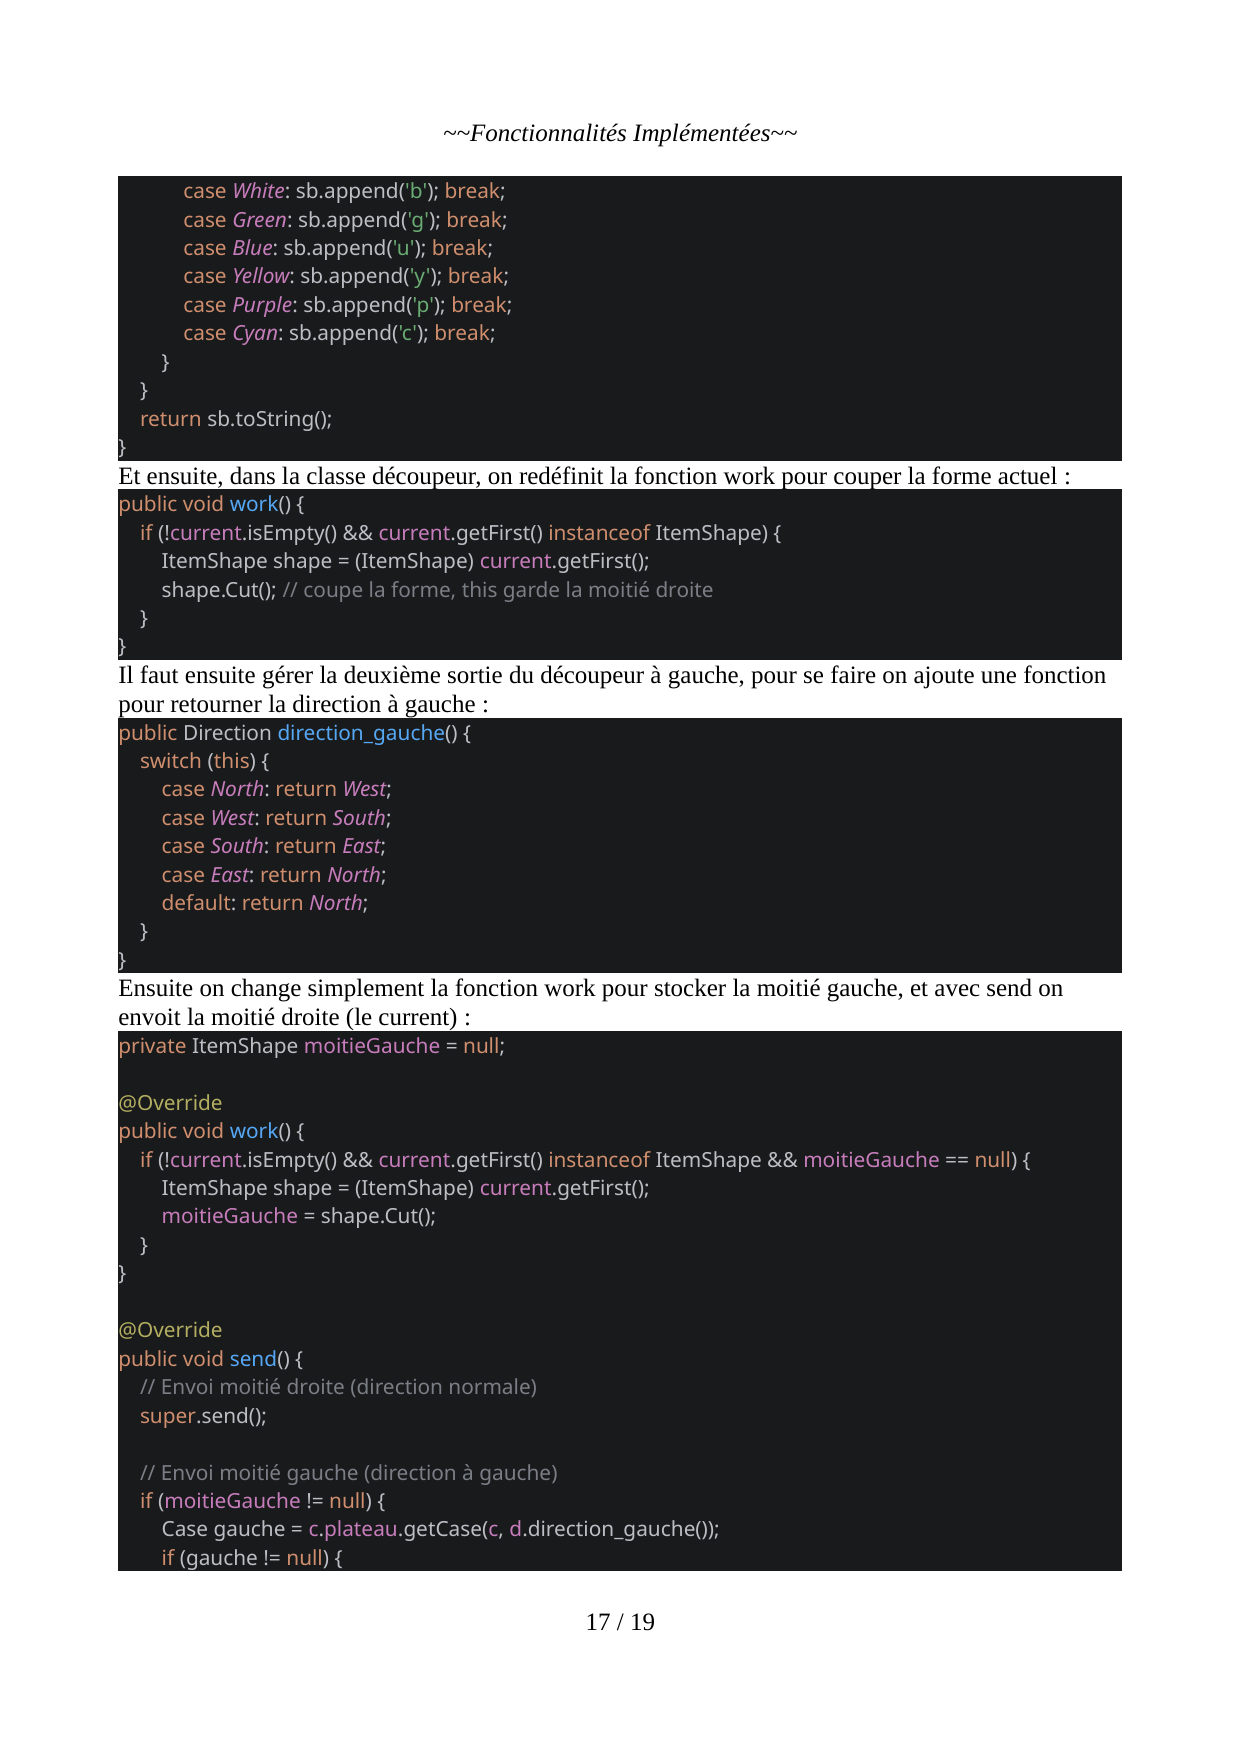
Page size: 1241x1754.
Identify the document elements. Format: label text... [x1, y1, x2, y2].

text private ItemShape moitieGauche = null; @Override public void work() { if (!current.isEmpty() && current.getFirst() instanceof ItemShape && moitieGauche == null) { ItemShape shape = (ItemShape) current.getFirst(); moitieGauche = shape.Cut(); } } @Override public void send() { // Envoi moitié droite (direction normale) super.send(); // Envoi moitié gauche (direction à gauche) if (moitieGauche != null) { Case gauche = c.plateau.getCase(c, d.direction_gauche()); if (gauche != null) { [118, 1031, 1122, 1571]
text case White: sb.append('b'); break; case Green: sb.append('g'); break; case Blue: sb.append('u'); break; case Yellow: sb.append('y'); break; case Purple: sb.append('p'); break; case Cyan: sb.append('c'); break; } } return sb.toString(); } [118, 176, 1122, 461]
text public Direction direction_gauche() { switch (this) { case North: return West; case West: return South; case South: return East; case East: return North; default: return North; } } [118, 718, 1122, 973]
text Et ensuite, dans la classe découpeur, on redéfinit la fonction work pour couper la forme actuel : [118, 461, 1122, 489]
text Il faut ensuite gérer la deuxième sortie du découpeur à gauche, pour se faire on ajoute une fonction pour retourner la direction à gauche : [118, 660, 1122, 718]
text Ensuite on change simplement la fonction work pour stocker la moitié gauche, et avec send on envoit la moitié droite (le current) : [118, 973, 1122, 1031]
text public void work() { if (!current.isEmpty() && current.getFirst() instanceof ItemShape) { ItemShape shape = (ItemShape) current.getFirst(); shape.Cut(); // coupe la forme, this garde la moitié droite } } [118, 489, 1122, 660]
